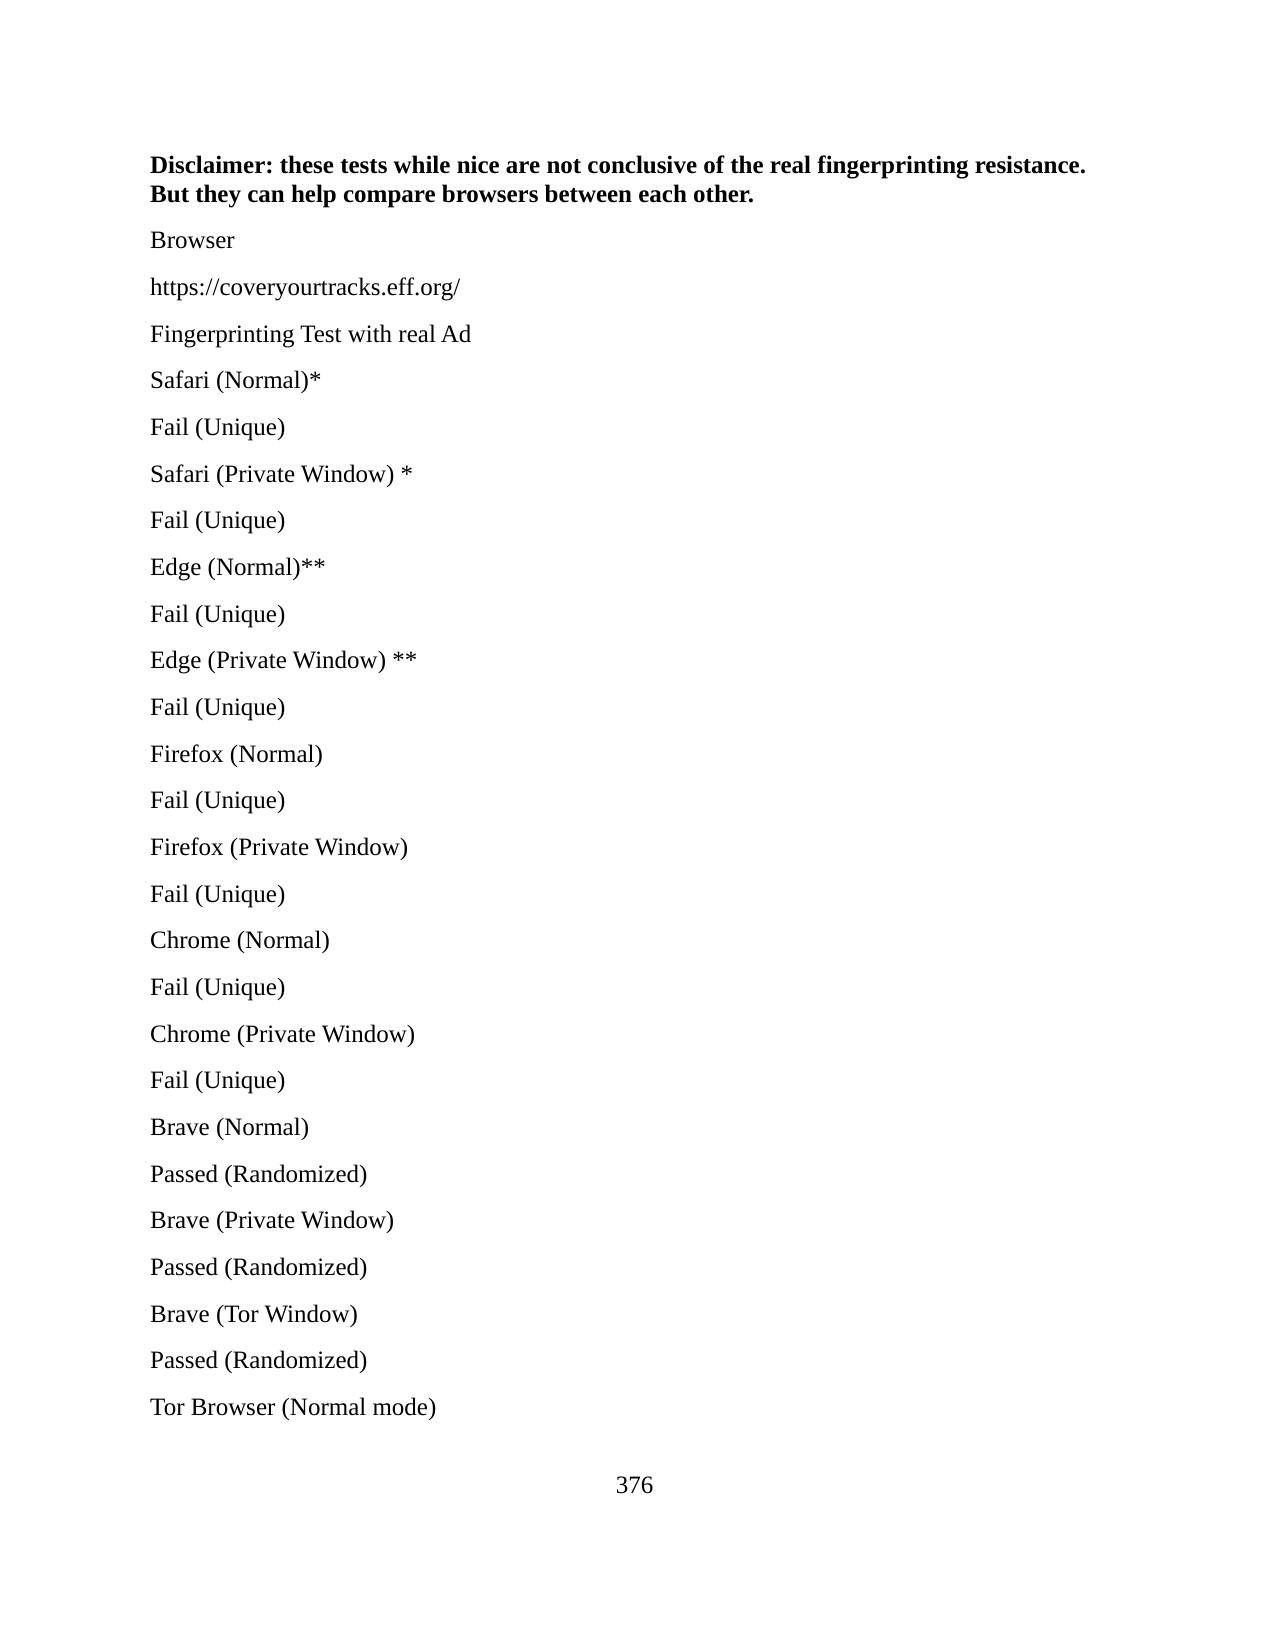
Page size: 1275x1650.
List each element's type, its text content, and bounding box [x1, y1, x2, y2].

text Tor Browser (Normal mode) [150, 1392, 1125, 1421]
text Safari (Normal)* [150, 365, 1125, 394]
text Safari (Private Window) * [150, 459, 1125, 487]
text https://coveryourtracks.eff.org/ [150, 272, 1125, 301]
text Edge (Private Window) ** [150, 645, 1125, 674]
text Disclaimer: these tests while nice are not conclusive of the real fingerprinting resistance. But they can help compare browsers between each other. [150, 150, 1125, 207]
text Passed (Randomized) [150, 1159, 1125, 1187]
text Brave (Private Window) [150, 1205, 1125, 1234]
text Firefox (Private Window) [150, 832, 1125, 861]
text Passed (Randomized) [150, 1252, 1125, 1281]
text Firefox (Normal) [150, 739, 1125, 767]
text Fingerprinting Test with real Ad [150, 319, 1125, 347]
text Browser [150, 225, 1125, 254]
text Chrome (Private Window) [150, 1019, 1125, 1047]
text Fail (Unique) [150, 1065, 1125, 1094]
text Fail (Unique) [150, 785, 1125, 814]
text Passed (Randomized) [150, 1345, 1125, 1374]
text Brave (Normal) [150, 1112, 1125, 1141]
text Fail (Unique) [150, 972, 1125, 1001]
text Brave (Tor Window) [150, 1299, 1125, 1327]
text Fail (Unique) [150, 599, 1125, 627]
text Fail (Unique) [150, 692, 1125, 721]
text Chrome (Normal) [150, 925, 1125, 954]
text Fail (Unique) [150, 879, 1125, 907]
text Edge (Normal)** [150, 552, 1125, 581]
text Fail (Unique) [150, 412, 1125, 441]
text Fail (Unique) [150, 505, 1125, 534]
